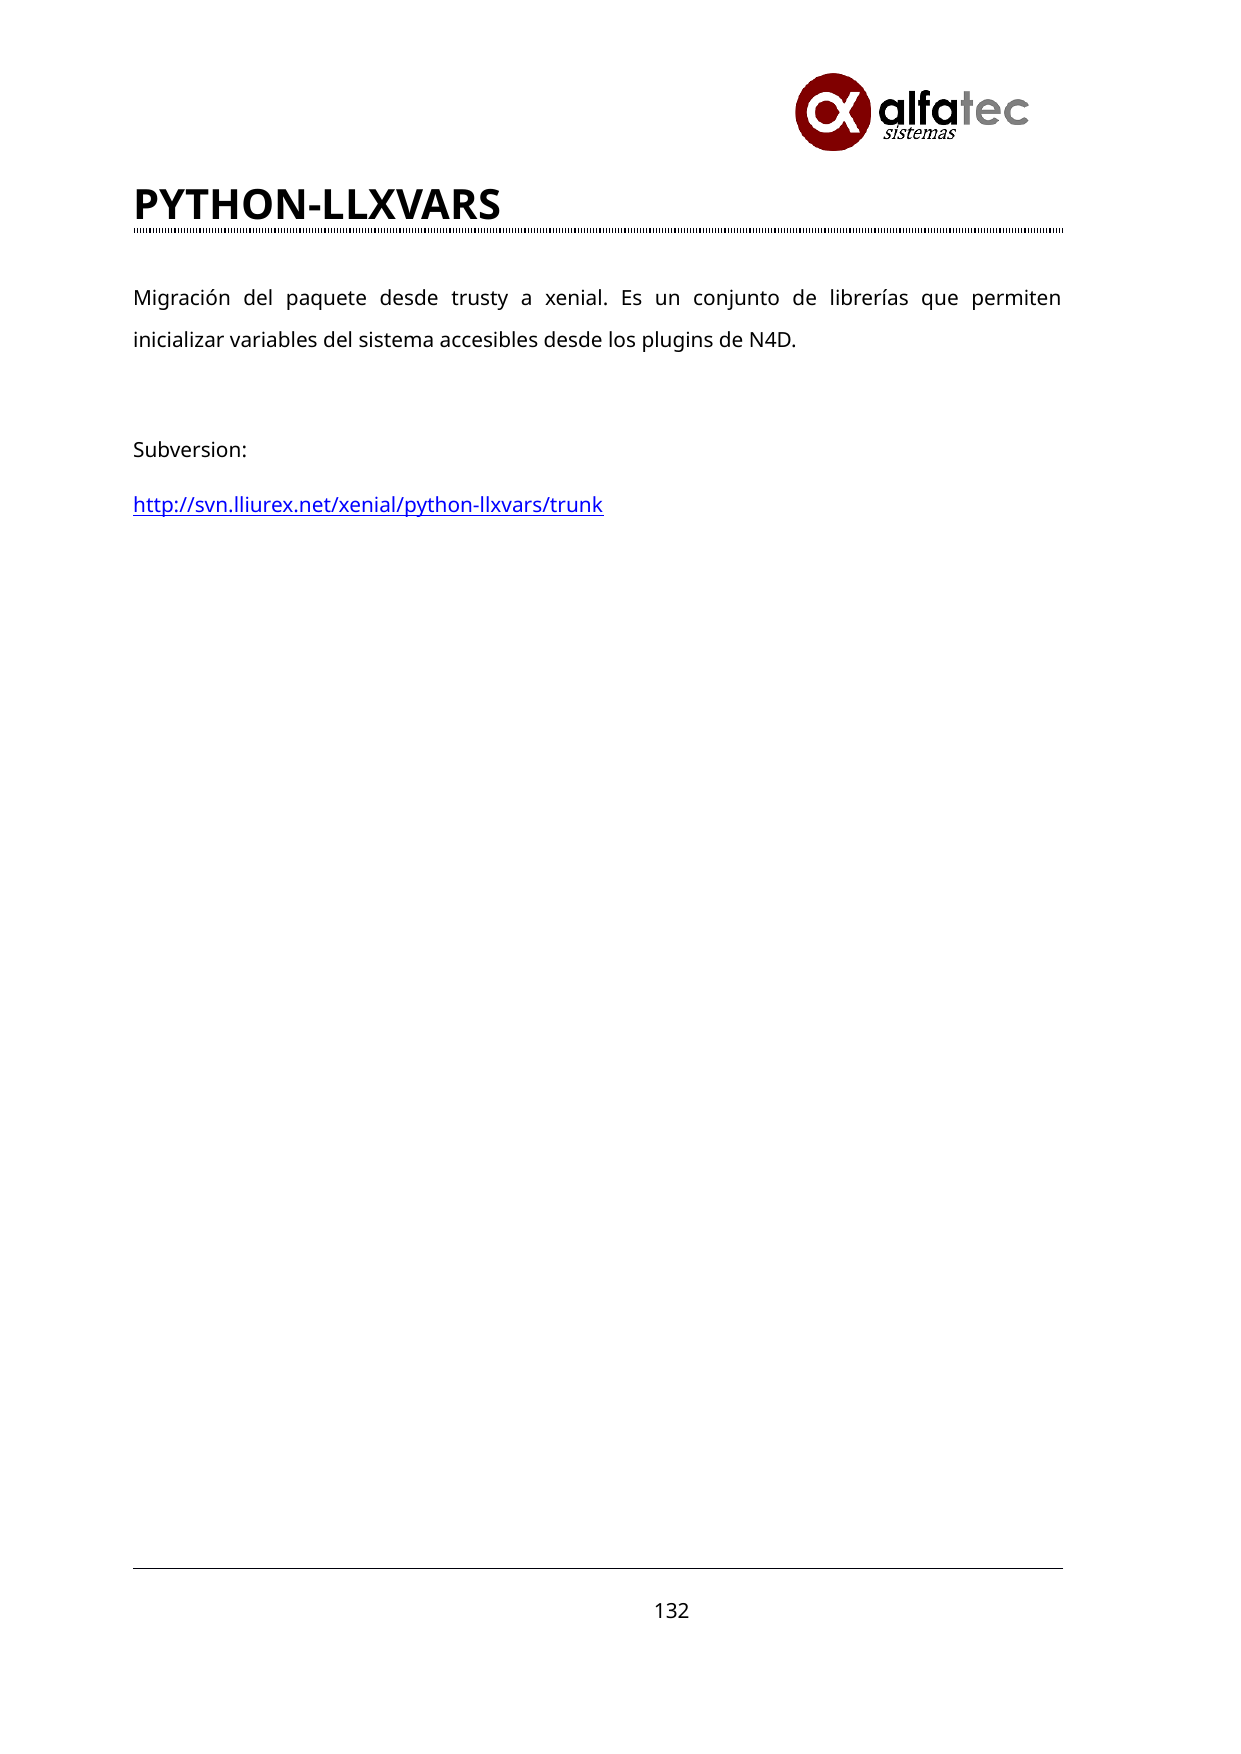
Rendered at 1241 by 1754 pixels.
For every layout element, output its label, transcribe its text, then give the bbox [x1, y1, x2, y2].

text http://svn.lliurex.net/xenial/python-llxvars/trunk [133, 491, 1063, 519]
picture [795, 73, 1031, 151]
subtitle PYTHON-LLXVARS [133, 193, 1063, 233]
text Subversion: [133, 436, 1063, 464]
text Migración del paquete desde trusty a xenial. Es un conjunto de librerías que permiten inicializar variables del sistema accesibles desde los plugins de N4D. [133, 283, 1063, 354]
